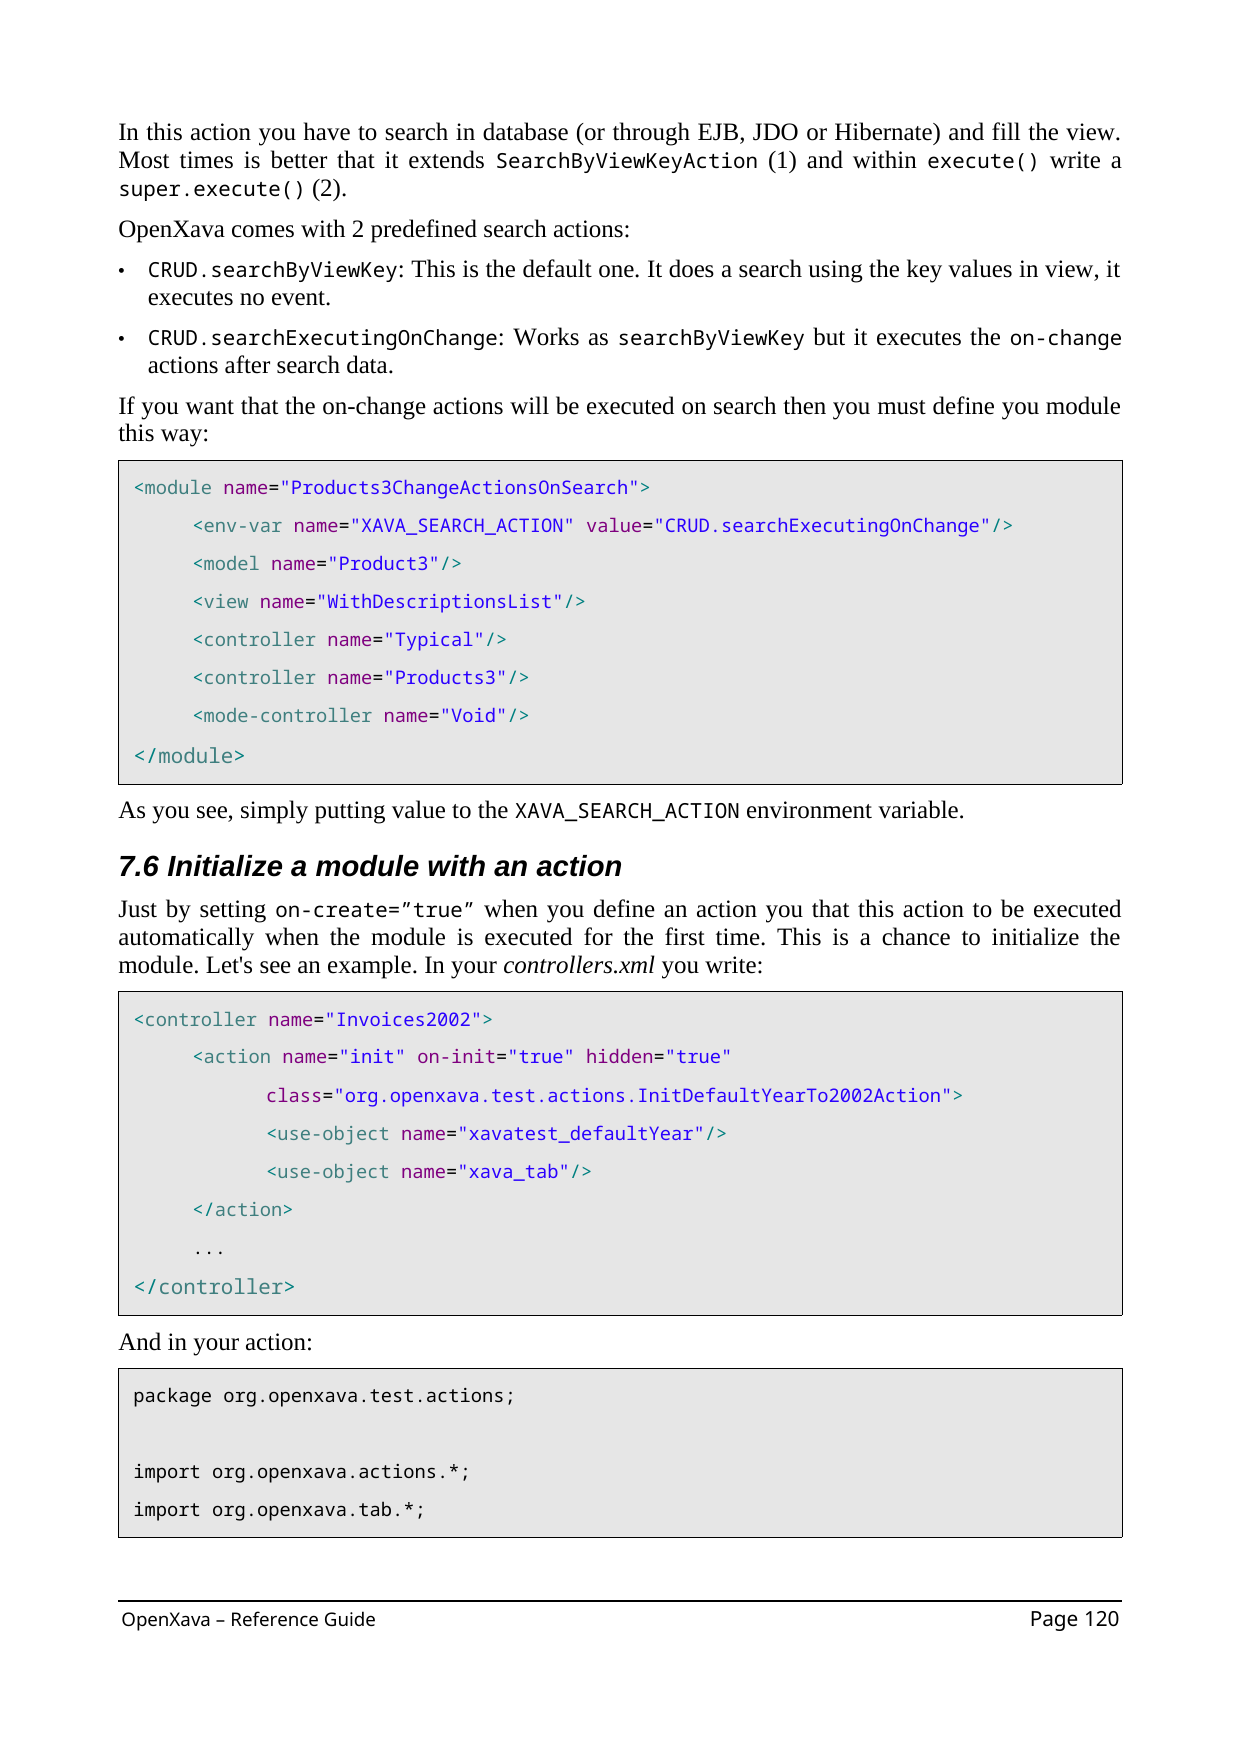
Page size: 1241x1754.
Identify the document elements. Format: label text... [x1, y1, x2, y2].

text OpenXava comes with 2 predefined search actions: [118, 215, 1122, 242]
text If you want that the on-change actions will be executed on search then you must define you module this way: [118, 392, 1122, 447]
text <controller name="Invoices2002"> [119, 992, 1122, 1029]
text <module name="Products3ChangeActionsOnSearch"> [119, 461, 1122, 498]
text </module> [119, 726, 1122, 784]
text import org.openxava.tab.*; [119, 1482, 1122, 1537]
text <env-var name="XAVA_SEARCH_ACTION" value="CRUD.searchExecutingOnChange"/> [119, 498, 1122, 536]
subtitle Initialize a module with an action [118, 850, 1122, 882]
text <mode-controller name="Void"/> [119, 688, 1122, 726]
text <use-object name="xavatest_defaultYear"/> [119, 1105, 1122, 1143]
text <model name="Product3"/> [119, 536, 1122, 574]
text <view name="WithDescriptionsList"/> [119, 574, 1122, 612]
text Just by setting on-create=”true” when you define an action you that this action to be executed automatically when the module is executed for the first time. This is a chance to initialize the module. Let's see an example. In your controllers.xml you write: [118, 895, 1122, 978]
text <controller name="Typical"/> [119, 612, 1122, 650]
text package org.openxava.test.actions; [119, 1369, 1122, 1406]
text <use-object name="xava_tab"/> [119, 1143, 1122, 1181]
text </action> [119, 1181, 1122, 1219]
text In this action you have to search in database (or through EJB, JDO or Hibernate) and fill the view. Most times is better that it extends SearchByViewKeyAction (1) and within execute() write a super.execute() (2). [118, 118, 1122, 202]
text And in your action: [118, 1328, 1122, 1355]
text class="org.openxava.test.actions.InitDefaultYearTo2002Action"> [119, 1067, 1122, 1105]
list CRUD.searchByViewKey: This is the default one. It does a search using the key values in view, it executes no event. [118, 255, 1122, 311]
text <controller name="Products3"/> [119, 650, 1122, 688]
list CRUD.searchExecutingOnChange: Works as searchByViewKey but it executes the on-change actions after search data. [118, 323, 1122, 379]
text </controller> [119, 1257, 1122, 1315]
text import org.openxava.actions.*; [119, 1444, 1122, 1482]
text As you see, simply putting value to the XAVA_SEARCH_ACTION environment variable. [118, 796, 1122, 825]
text ... [119, 1219, 1122, 1257]
text <action name="init" on-init="true" hidden="true" [119, 1029, 1122, 1067]
